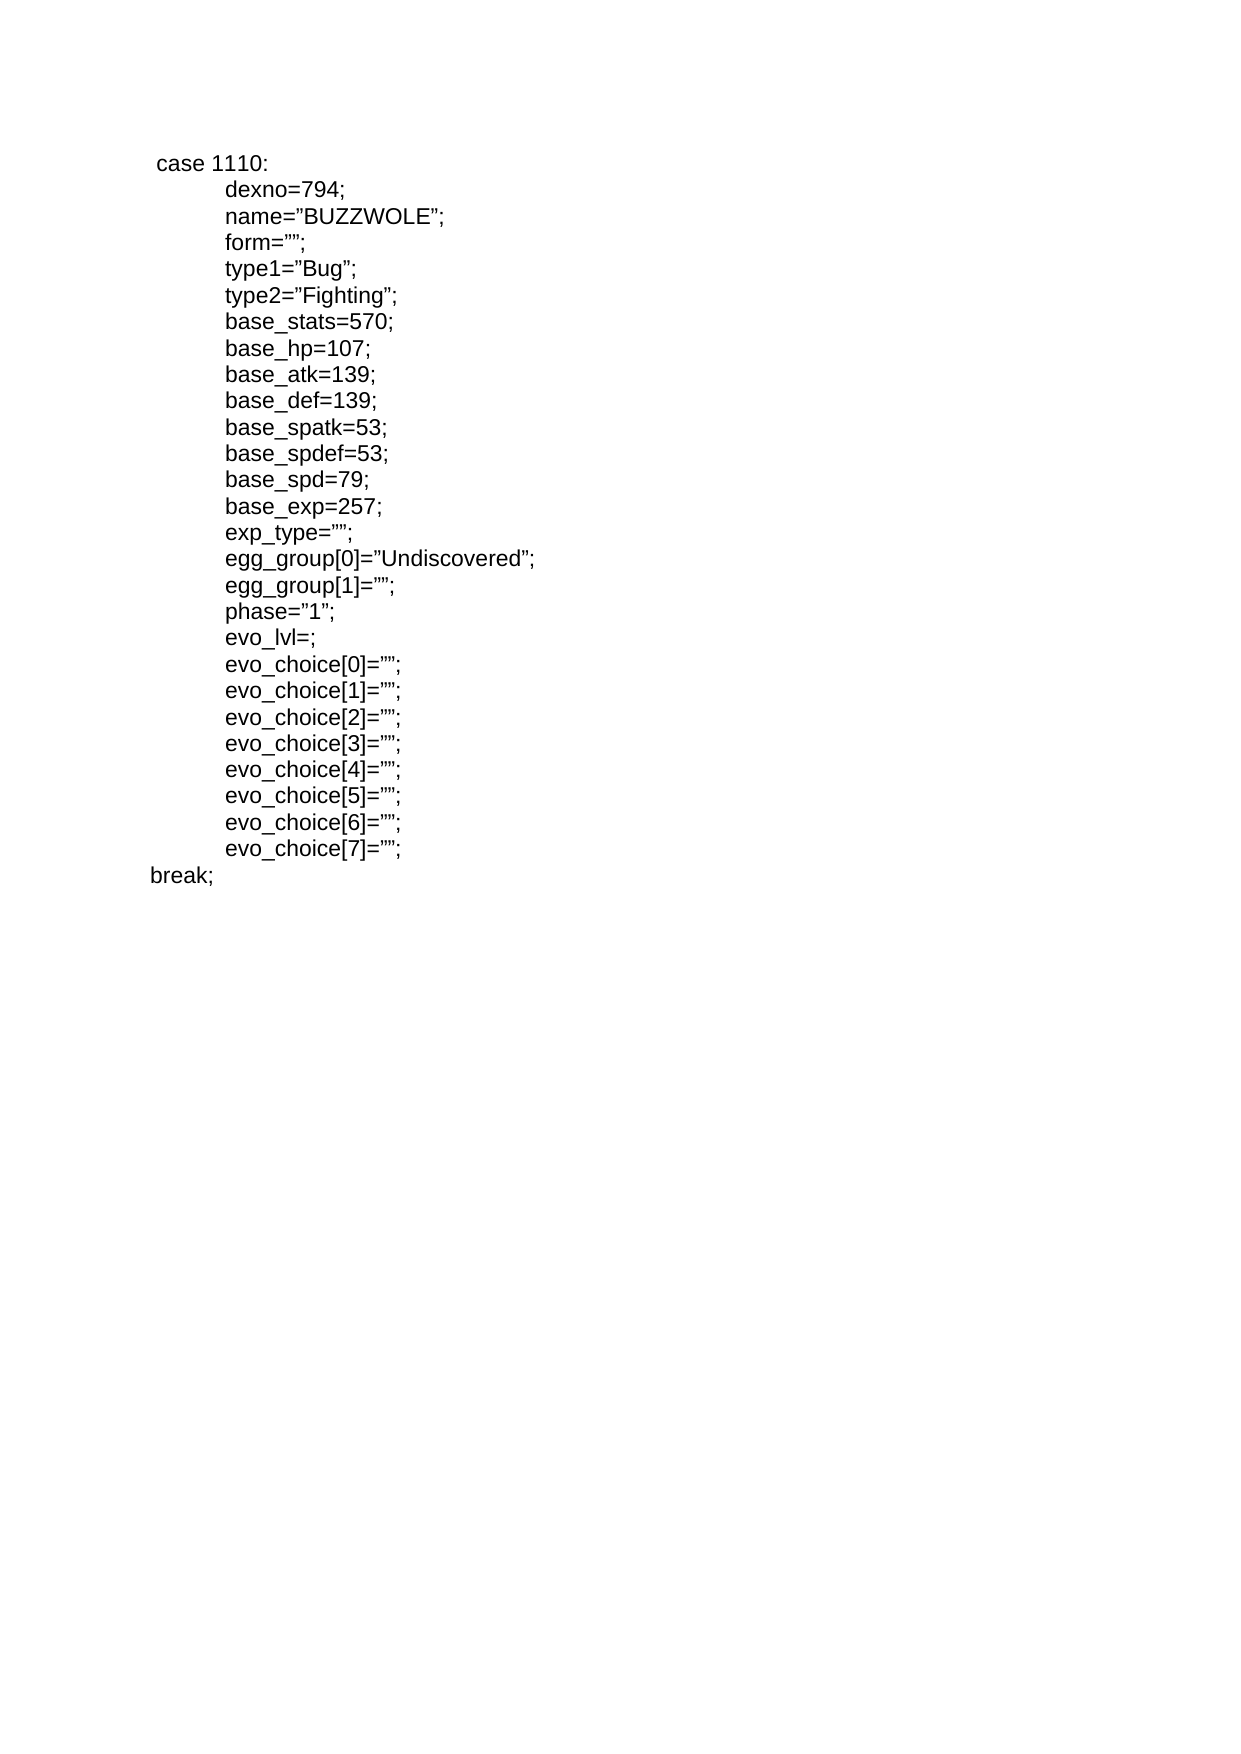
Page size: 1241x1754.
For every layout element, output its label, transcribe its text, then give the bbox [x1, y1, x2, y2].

text evo_choice[7]=””; [150, 835, 1090, 862]
text evo_choice[6]=””; [150, 809, 1090, 835]
text name=”BUZZWOLE”; [150, 203, 1090, 229]
text phase=”1”; [150, 598, 1090, 624]
text case 1110: [150, 150, 1090, 176]
text egg_group[1]=””; [150, 572, 1090, 598]
text dexno=794; [150, 176, 1090, 203]
text evo_choice[4]=””; [150, 756, 1090, 782]
text base_spatk=53; [150, 413, 1090, 440]
text base_atk=139; [150, 361, 1090, 387]
text exp_type=””; [150, 519, 1090, 545]
text base_spdef=53; [150, 440, 1090, 466]
text form=””; [150, 229, 1090, 255]
text base_stats=570; [150, 308, 1090, 334]
text evo_choice[2]=””; [150, 703, 1090, 730]
text base_spd=79; [150, 466, 1090, 493]
text evo_choice[0]=””; [150, 651, 1090, 677]
text evo_choice[1]=””; [150, 677, 1090, 703]
text evo_choice[5]=””; [150, 782, 1090, 809]
text evo_lvl=; [150, 624, 1090, 651]
text base_hp=107; [150, 334, 1090, 361]
text type2=”Fighting”; [150, 282, 1090, 308]
text evo_choice[3]=””; [150, 730, 1090, 756]
text base_def=139; [150, 387, 1090, 413]
text egg_group[0]=”Undiscovered”; [150, 545, 1090, 572]
text type1=”Bug”; [150, 255, 1090, 282]
text base_exp=257; [150, 493, 1090, 519]
text break; [150, 862, 1090, 888]
